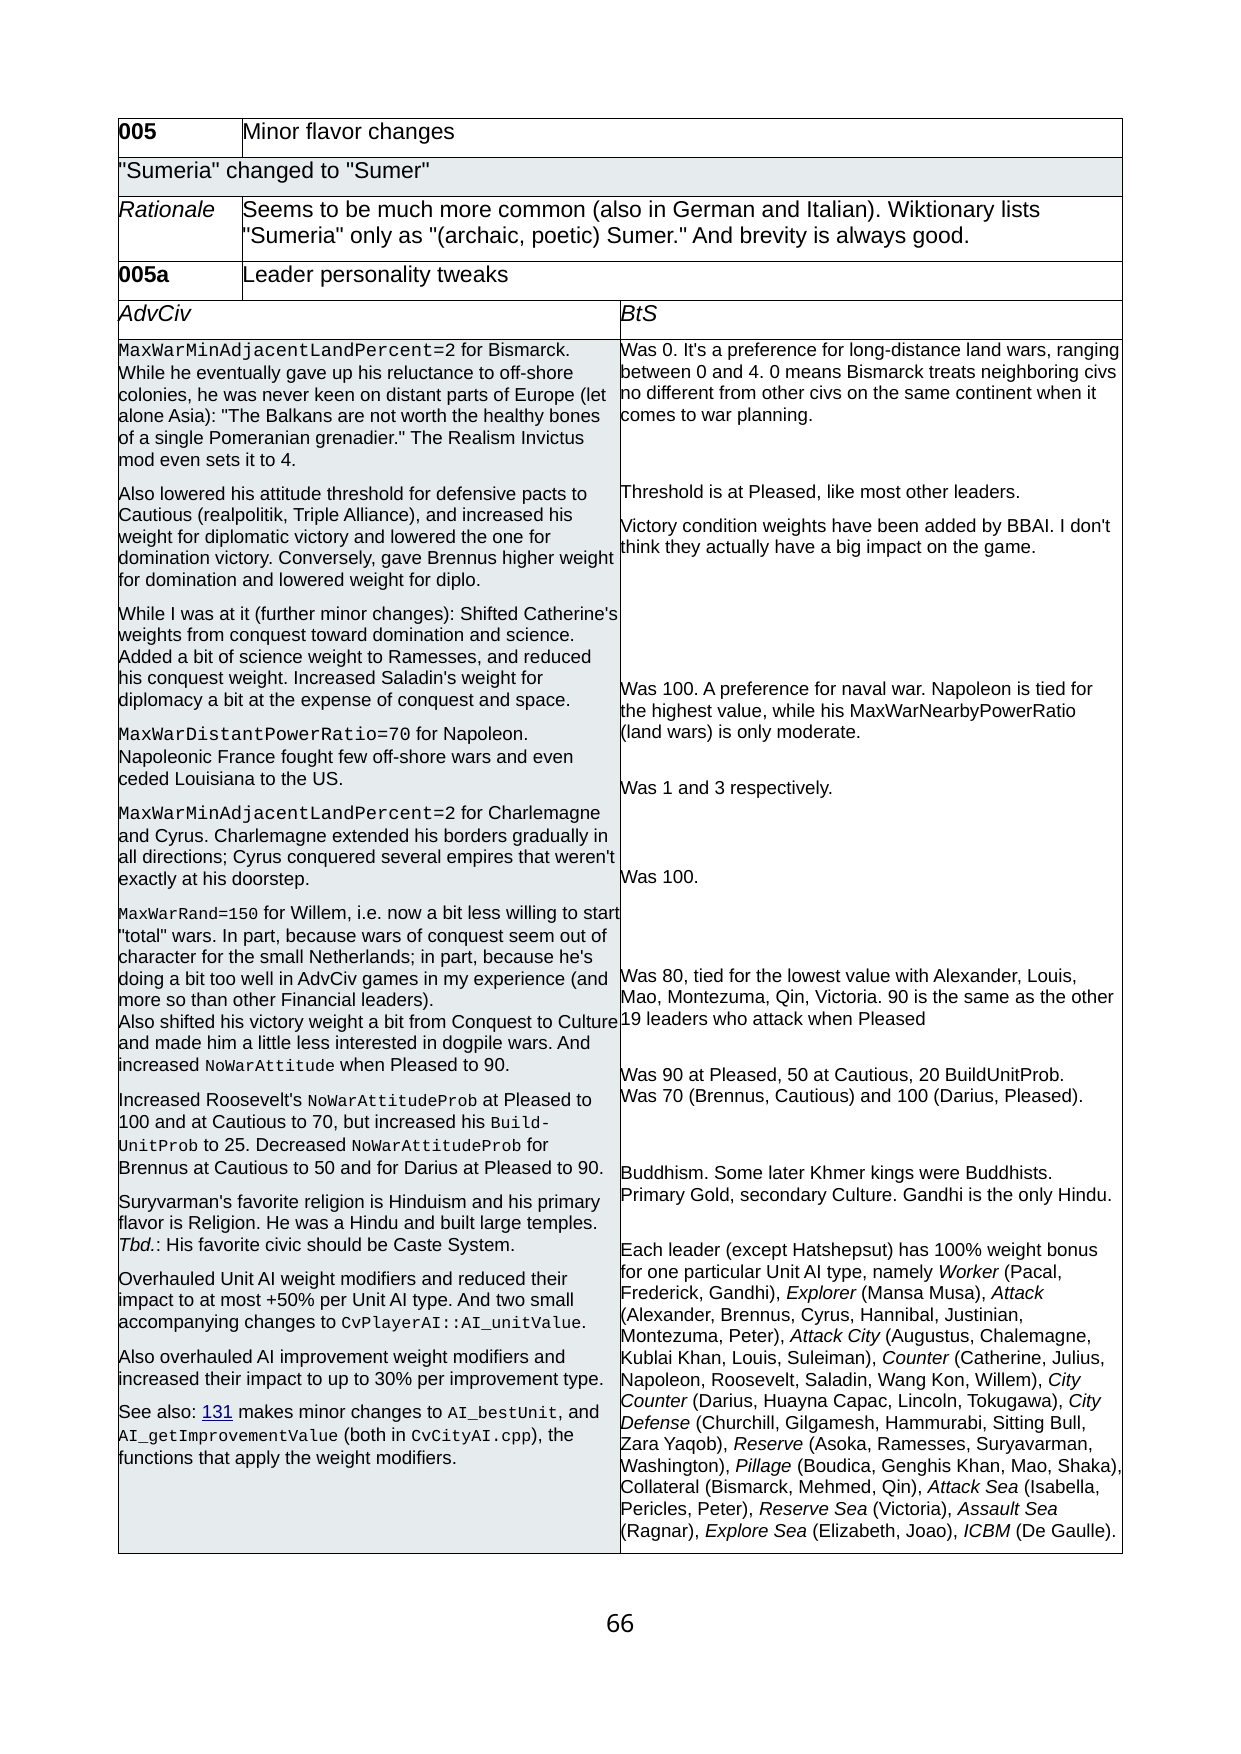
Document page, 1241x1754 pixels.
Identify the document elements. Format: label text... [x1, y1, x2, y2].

table_cell BtS [621, 301, 1122, 339]
table_cell Leader personality tweaks [243, 262, 1122, 300]
table_cell MaxWarMinAdjacentLandPercent=2 for Bismarck. While he eventually gave up his reluctance to off-shore colonies, he was never keen on distant parts of Europe (let alone Asia): "The Balkans are not worth the healthy bones of a single Pomeranian grenadier." The Realism Invictus mod even sets it to 4. Also lowered his attitude threshold for defensive pacts to Cautious (realpolitik, Triple Alliance), and increased his weight for diplomatic victory and lowered the one for domination victory. Conversely, gave Brennus higher weight for domination and lowered weight for diplo. While I was at it (further minor changes): Shifted Catherine's weights from conquest toward domination and science. Added a bit of science weight to Ramesses, and reduced his conquest weight. Increased Saladin's weight for diplomacy a bit at the expense of conquest and space. MaxWarDistantPowerRatio=70 for Napoleon. Napoleonic France fought few off-shore wars and even ceded Louisiana to the US. MaxWarMinAdjacentLandPercent=2 for Charlemagne and Cyrus. Charlemagne extended his borders gradually in all directions; Cyrus conquered several empires that weren't exactly at his doorstep. MaxWarRand=150 for Willem, i.e. now a bit less willing to start "total" wars. In part, because wars of conquest seem out of character for the small Netherlands; in part, because he's doing a bit too well in AdvCiv games in my experience (and more so than other Financial leaders). Also shifted his victory weight a bit from Conquest to Culture and made him a little less interested in dogpile wars. And increased NoWarAttitude when Pleased to 90. Increased Roosevelt's NoWarAttitudeProb at Pleased to 100 and at Cautious to 70, but increased his Build­UnitProb to 25. Decreased NoWarAttitudeProb for Brennus at Cautious to 50 and for Darius at Pleased to 90. Suryvarman's favorite religion is Hinduism and his primary flavor is Religion. He was a Hindu and built large temples. Tbd.: His favorite civic should be Caste System. Overhauled Unit AI weight modifiers and reduced their impact to at most +50% per Unit AI type. And two small accompanying changes to CvPlayerAI::AI_unitValue. Also overhauled AI improvement weight modifiers and increased their impact to up to 30% per improvement type. See also: 131 makes minor changes to AI_bestUnit, and AI_getImprovementValue (both in CvCityAI.cpp), the functions that apply the weight modifiers. [119, 340, 620, 1553]
table_cell "Sumeria" changed to "Sumer" [119, 158, 1122, 196]
table_cell AdvCiv [119, 301, 620, 339]
table_cell 005a [119, 262, 242, 300]
table_cell Rationale [119, 197, 242, 261]
table_header 005 [119, 119, 242, 157]
table_header Minor flavor changes [243, 119, 1122, 157]
table_cell Seems to be much more common (also in German and Italian). Wiktionary lists "Sumeria" only as "(archaic, poetic) Sumer." And brevity is always good. [243, 197, 1122, 261]
table_cell Was 0. It's a preference for long-distance land wars, ranging between 0 and 4. 0 means Bismarck treats neighboring civs no different from other civs on the same continent when it comes to war planning. Threshold is at Pleased, like most other leaders. Victory condition weights have been added by BBAI. I don't think they actually have a big impact on the game. Was 100. A preference for naval war. Napoleon is tied for the highest value, while his MaxWarNearbyPowerRatio (land wars) is only moderate. Was 1 and 3 respectively. Was 100. Was 80, tied for the lowest value with Alexander, Louis, Mao, Montezuma, Qin, Victoria. 90 is the same as the other 19 leaders who attack when Pleased Was 90 at Pleased, 50 at Cautious, 20 BuildUnitProb. Was 70 (Brennus, Cautious) and 100 (Darius, Pleased). Buddhism. Some later Khmer kings were Buddhists. Primary Gold, secondary Culture. Gandhi is the only Hindu. Each leader (except Hatshepsut) has 100% weight bonus for one particular Unit AI type, namely Worker (Pacal, Frederick, Gandhi), Explorer (Mansa Musa), Attack (Alexander, Brennus, Cyrus, Hannibal, Justinian, Montezuma, Peter), Attack City (Augustus, Chalemagne, Kublai Khan, Louis, Suleiman), Counter (Catherine, Julius, Napoleon, Roosevelt, Saladin, Wang Kon, Willem), City Counter (Darius, Huayna Capac, Lincoln, Tokugawa), City Defense (Churchill, Gilgamesh, Hammurabi, Sitting Bull, Zara Yaqob), Reserve (Asoka, Ramesses, Suryavarman, Washington), Pillage (Boudica, Genghis Khan, Mao, Shaka), Collateral (Bismarck, Mehmed, Qin), Attack Sea (Isabella, Pericles, Peter), Reserve Sea (Victoria), Assault Sea (Ragnar), Explore Sea (Elizabeth, Joao), ICBM (De Gaulle). [621, 340, 1122, 1553]
